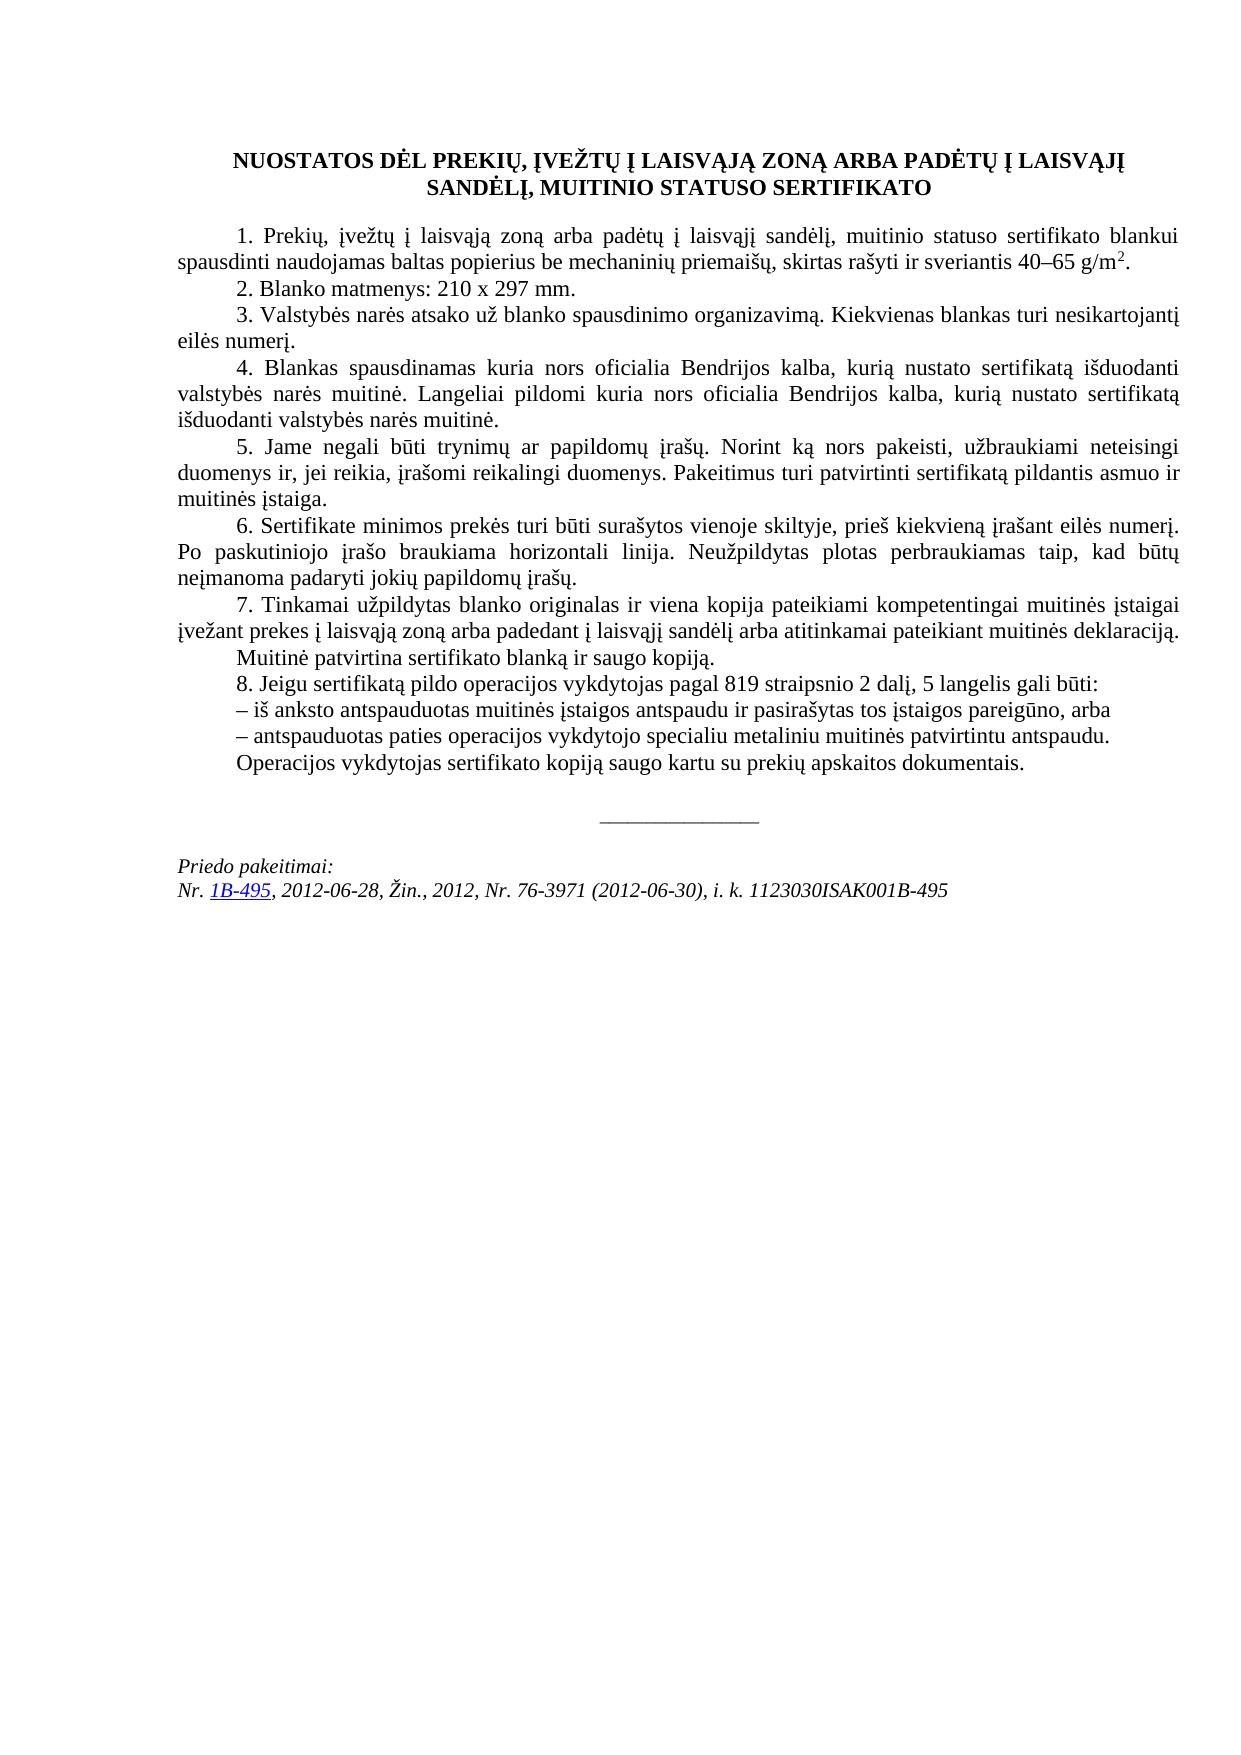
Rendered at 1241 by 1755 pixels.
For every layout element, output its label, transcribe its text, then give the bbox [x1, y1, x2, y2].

text 4. Blankas spausdinamas kuria nors oficialia Bendrijos kalba, kurią nustato sertifikatą išduodanti valstybės narės muitinė. Langeliai pildomi kuria nors oficialia Bendrijos kalba, kurią nustato sertifikatą išduodanti valstybės narės muitinė. [177, 354, 1181, 433]
text Nr. 1B-495, 2012-06-28, Žin., 2012, Nr. 76-3971 (2012-06-30), i. k. 1123030ISAK001B-495 [177, 878, 1181, 902]
text 5. Jame negali būti trynimų ar papildomų įrašų. Norint ką nors pakeisti, užbraukiami neteisingi duomenys ir, jei reikia, įrašomi reikalingi duomenys. Pakeitimus turi patvirtinti sertifikatą pildantis asmuo ir muitinės įstaiga. [177, 433, 1181, 512]
text 1. Prekių, įvežtų į laisvąją zoną arba padėtų į laisvąjį sandėlį, muitinio statuso sertifikato blankui spausdinti naudojamas baltas popierius be mechaninių priemaišų, skirtas rašyti ir sveriantis 40–65 g/m2. [177, 222, 1181, 274]
text Muitinė patvirtina sertifikato blanką ir saugo kopiją. [177, 643, 1181, 670]
text 7. Tinkamai užpildytas blanko originalas ir viena kopija pateikiami kompetentingai muitinės įstaigai įvežant prekes į laisvąją zoną arba padedant į laisvąjį sandėlį arba atitinkamai pateikiant muitinės deklaraciją. [177, 591, 1181, 643]
text 8. Jeigu sertifikatą pildo operacijos vykdytojas pagal 819 straipsnio 2 dalį, 5 langelis gali būti: [177, 670, 1181, 696]
text 2. Blanko matmenys: 210 x 297 mm. [177, 274, 1181, 301]
text 3. Valstybės narės atsako už blanko spausdinimo organizavimą. Kiekvienas blankas turi nesikartojantį eilės numerį. [177, 301, 1181, 354]
text – antspauduotas paties operacijos vykdytojo specialiu metaliniu muitinės patvirtintu antspaudu. [177, 723, 1181, 749]
text – iš anksto antspauduotas muitinės įstaigos antspaudu ir pasirašytas tos įstaigos pareigūno, arba [177, 696, 1181, 723]
text Priedo pakeitimai: [177, 854, 1181, 878]
text Operacijos vykdytojas sertifikato kopiją saugo kartu su prekių apskaitos dokumentais. [177, 749, 1181, 775]
text NUOSTATOS DĖL PREKIŲ, ĮVEŽTŲ Į LAISVĄJĄ ZONĄ ARBA PADĖTŲ Į LAISVĄJĮ SANDĖLĮ, MUITINIO STATUSO SERTIFIKATO [177, 148, 1181, 200]
text _________________ [177, 804, 1181, 826]
text 6. Sertifikate minimos prekės turi būti surašytos vienoje skiltyje, prieš kiekvieną įrašant eilės numerį. Po paskutiniojo įrašo braukiama horizontali linija. Neužpildytas plotas perbraukiamas taip, kad būtų neįmanoma padaryti jokių papildomų įrašų. [177, 512, 1181, 591]
